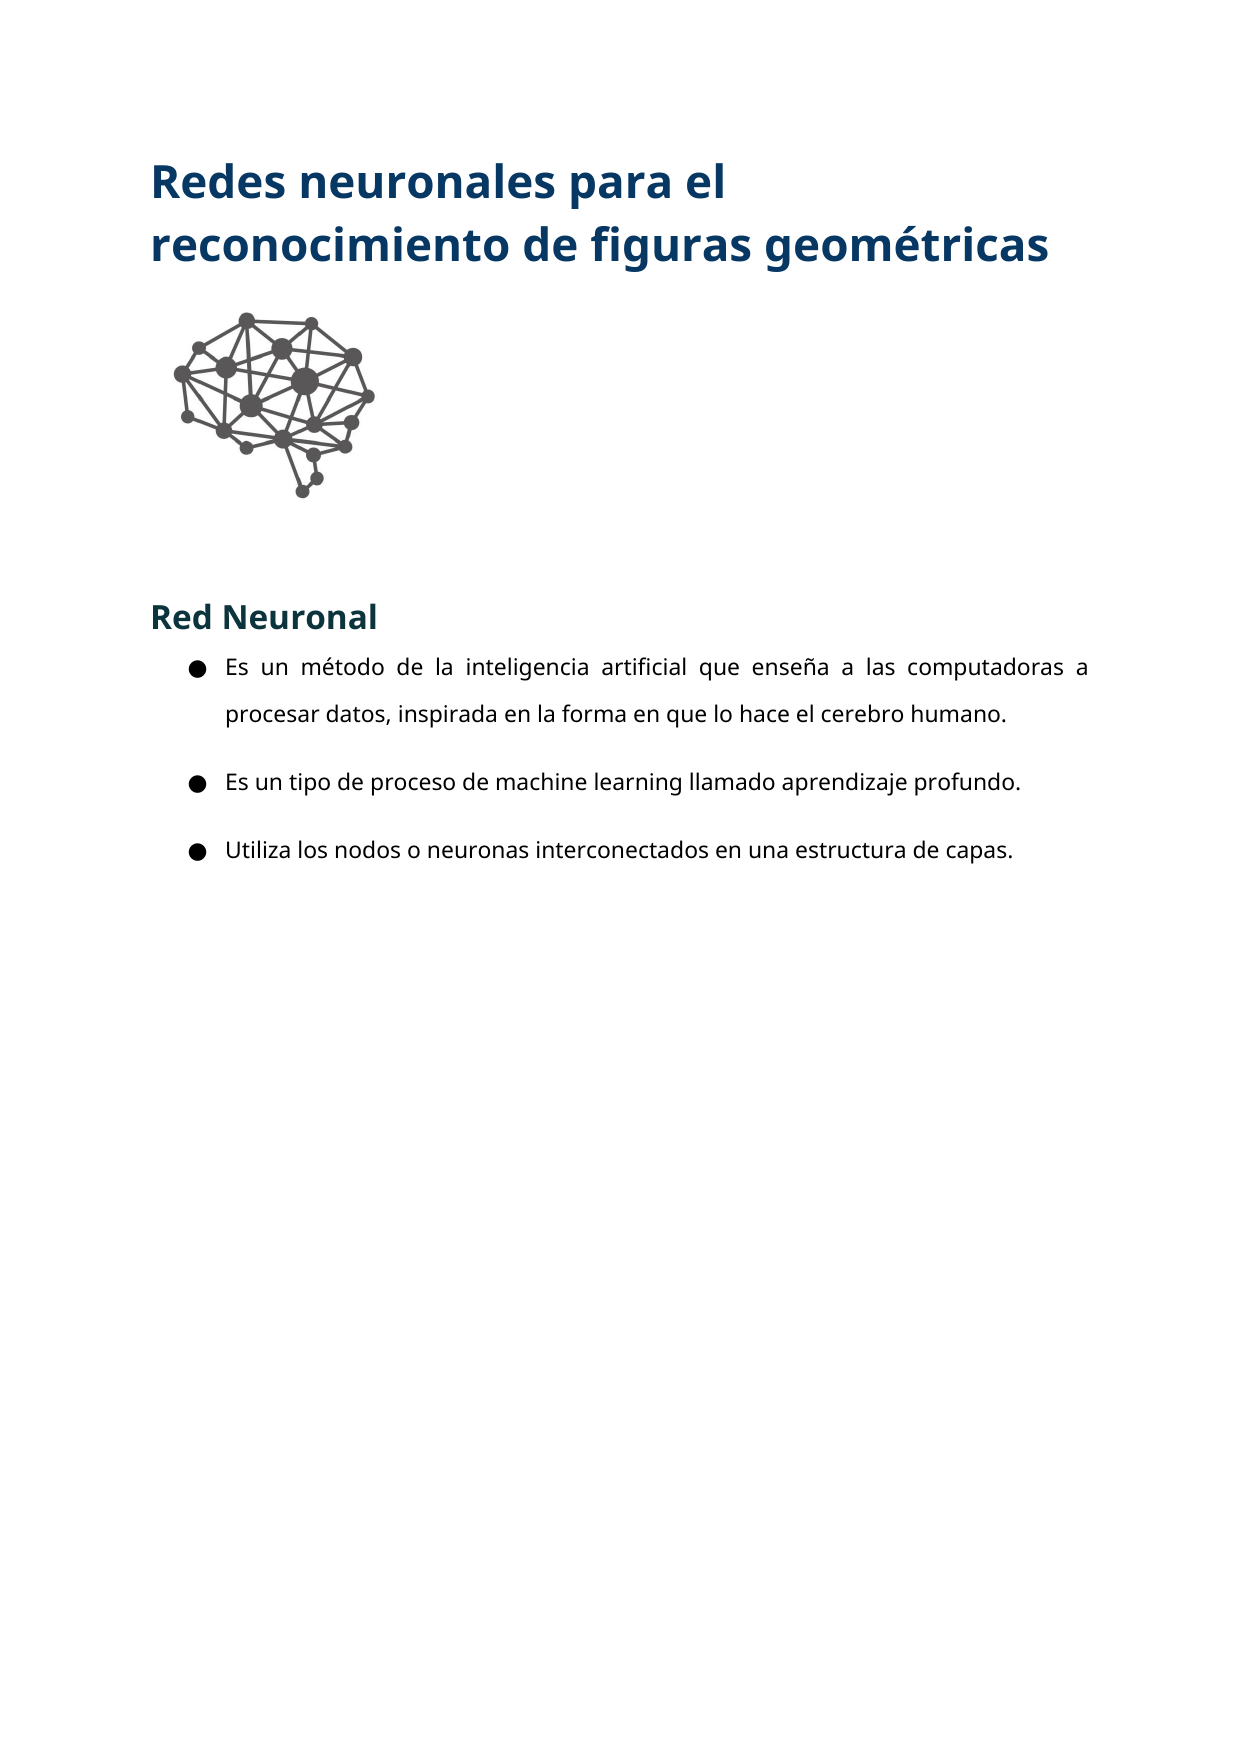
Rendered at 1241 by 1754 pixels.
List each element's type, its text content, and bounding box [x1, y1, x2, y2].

title Redes neuronales para el reconocimiento de figuras geométricas [150, 150, 1090, 275]
picture [150, 274, 399, 525]
list Utiliza los nodos o neuronas interconectados en una estructura de capas. [187, 834, 1090, 865]
subtitle Red Neuronal [150, 593, 1090, 639]
list Es un tipo de proceso de machine learning llamado aprendizaje profundo. [187, 766, 1090, 797]
list Es un método de la inteligencia artificial que enseña a las computadoras a procesar datos, inspirada en la forma en que lo hace el cerebro humano. [187, 651, 1090, 729]
